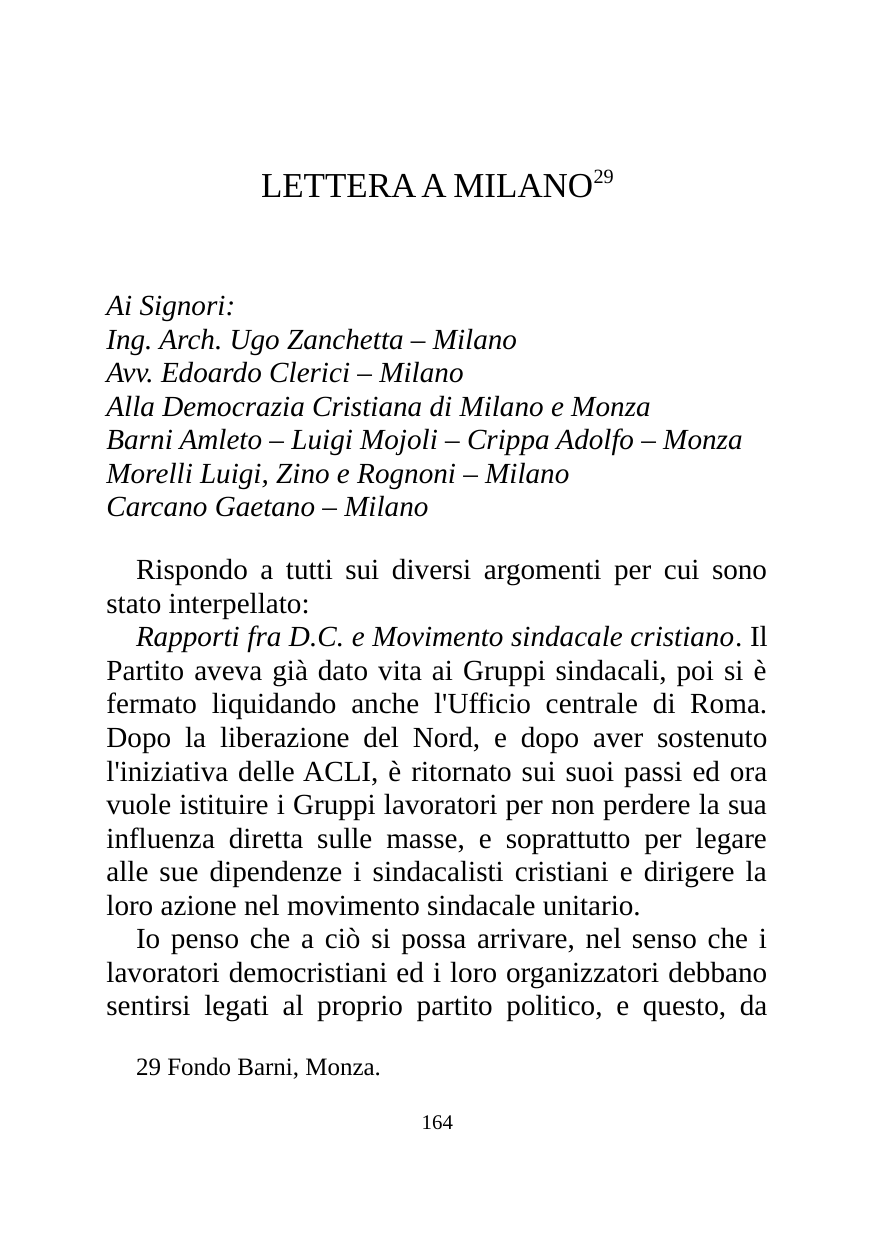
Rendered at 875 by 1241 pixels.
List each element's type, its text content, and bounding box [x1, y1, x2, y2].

text Morelli Luigi, Zino e Rognoni – Milano [106, 456, 768, 489]
text Alla Democrazia Cristiana di Milano e Monza [106, 389, 768, 422]
text Io penso che a ciò si possa arrivare, nel senso che i lavoratori democristiani ed i loro organizzatori debbano sentirsi legati al proprio partito politico, e questo, da [106, 921, 768, 1022]
text Ing. Arch. Ugo Zanchetta – Milano [106, 322, 768, 355]
text Barni Amleto – Luigi Mojoli – Crippa Adolfo – Monza [106, 422, 768, 456]
text Avv. Edoardo Clerici – Milano [106, 355, 768, 389]
text Rapporti fra D.C. e Movimento sindacale cristiano. Il Partito aveva già dato vita ai Gruppi sindacali, poi si è fermato liquidando anche l'Ufficio centrale di Roma. Dopo la liberazione del Nord, e dopo aver sostenuto l'iniziativa delle ACLI, è ritornato sui suoi passi ed ora vuole istituire i Gruppi lavoratori per non perdere la sua influenza diretta sulle masse, e soprattutto per legare alle sue dipendenze i sindacalisti cristiani e dirigere la loro azione nel movimento sindacale unitario. [106, 619, 768, 921]
text Rispondo a tutti sui diversi argomenti per cui sono stato interpellato: [106, 552, 768, 619]
text Carcano Gaetano – Milano [106, 489, 768, 523]
subtitle LETTERA A MILANO [106, 165, 768, 206]
text Ai Signori: [106, 288, 768, 322]
text Fondo Barni, Monza. [106, 1052, 768, 1080]
